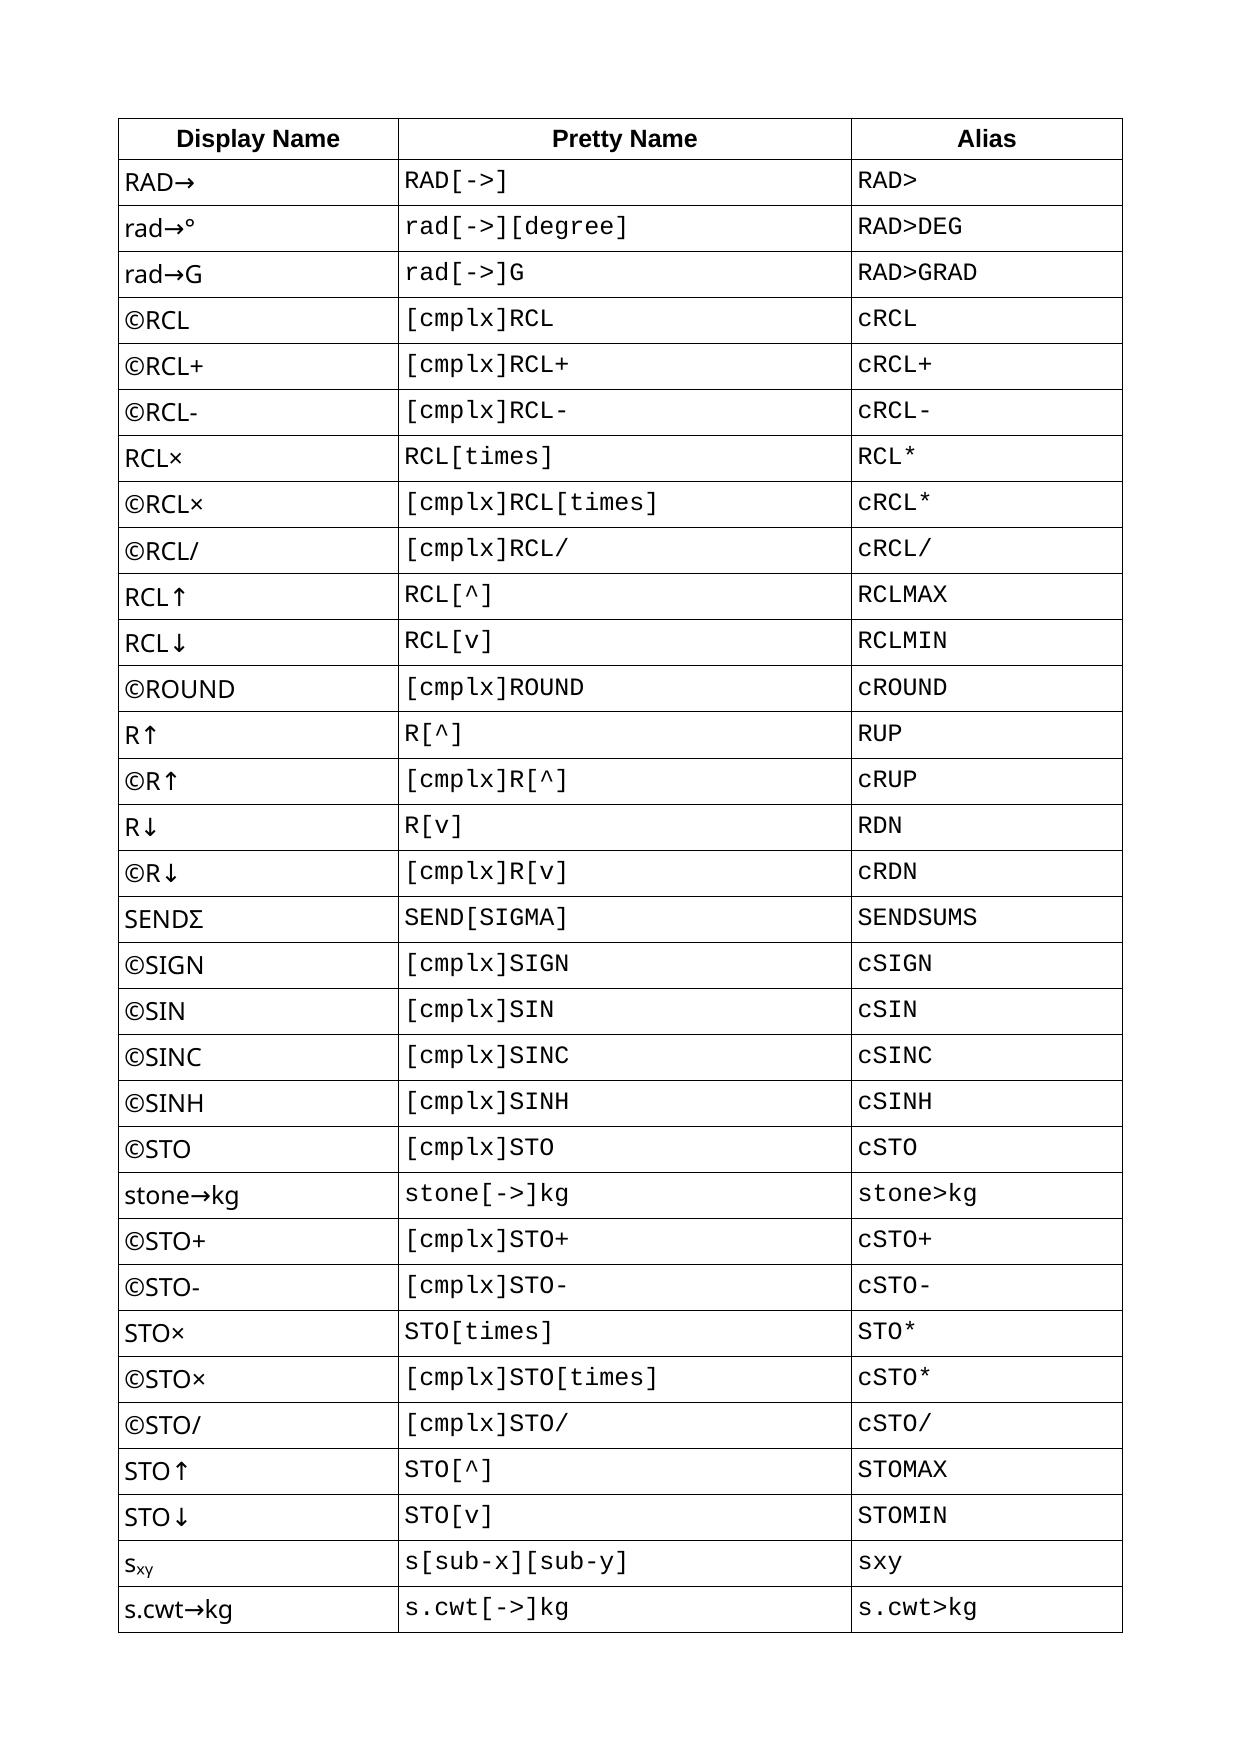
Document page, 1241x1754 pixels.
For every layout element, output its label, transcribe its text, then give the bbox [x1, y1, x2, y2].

table_cell s[sub-x][sub-y] [399, 1541, 851, 1586]
table_cell STOMIN [852, 1495, 1122, 1540]
table_cell [cmplx]RCL [399, 298, 851, 343]
table_cell [cmplx]SINH [399, 1081, 851, 1126]
table_cell RCL* [852, 436, 1122, 481]
table_cell cRDN [852, 851, 1122, 896]
table_cell STO[^] [399, 1449, 851, 1494]
table_cell SENDSUMS [852, 897, 1122, 942]
table_cell cSTO [852, 1127, 1122, 1172]
table_cell [cmplx]RCL- [399, 390, 851, 435]
table_cell RAD→ [119, 160, 398, 205]
table_cell ©SIN [119, 989, 398, 1034]
table_cell STO↓ [119, 1495, 398, 1540]
table_cell cRCL* [852, 482, 1122, 527]
table_cell rad[->][degree] [399, 206, 851, 251]
table_cell s.cwt>kg [852, 1587, 1122, 1632]
table_cell cSTO- [852, 1265, 1122, 1310]
table_cell ©SIGN [119, 943, 398, 988]
table_cell sₓᵧ [119, 1541, 398, 1586]
table_cell ©RCL× [119, 482, 398, 527]
table_cell rad→° [119, 206, 398, 251]
table_cell ©RCL- [119, 390, 398, 435]
table_cell STO× [119, 1311, 398, 1356]
table_cell ©STO× [119, 1357, 398, 1402]
table_cell RCL↓ [119, 620, 398, 665]
table_cell R[^] [399, 712, 851, 757]
table_cell cSTO* [852, 1357, 1122, 1402]
table_cell ©STO- [119, 1265, 398, 1310]
table_cell R↓ [119, 805, 398, 849]
table_cell ©RCL/ [119, 528, 398, 573]
table_cell rad[->]G [399, 252, 851, 297]
table_cell [cmplx]STO- [399, 1265, 851, 1310]
table_cell RUP [852, 712, 1122, 757]
table_cell RAD> [852, 160, 1122, 205]
table_cell cROUND [852, 666, 1122, 711]
table_cell stone[->]kg [399, 1173, 851, 1218]
table_cell cSINC [852, 1035, 1122, 1080]
table_cell ©STO/ [119, 1403, 398, 1448]
table_cell [cmplx]STO+ [399, 1219, 851, 1264]
table_cell cRCL+ [852, 344, 1122, 389]
table_cell RCL[v] [399, 620, 851, 665]
table_cell RDN [852, 805, 1122, 849]
table_cell cRCL- [852, 390, 1122, 435]
table_cell STO↑ [119, 1449, 398, 1494]
table_cell RAD[->] [399, 160, 851, 205]
table_cell [cmplx]STO/ [399, 1403, 851, 1448]
table_cell stone>kg [852, 1173, 1122, 1218]
table_cell cSIGN [852, 943, 1122, 988]
table_cell STO* [852, 1311, 1122, 1356]
table_cell RCLMAX [852, 574, 1122, 619]
table_cell RAD>GRAD [852, 252, 1122, 297]
table_cell cRCL [852, 298, 1122, 343]
table_cell RCL× [119, 436, 398, 481]
table_cell cRUP [852, 759, 1122, 803]
table_cell STO[v] [399, 1495, 851, 1540]
table_cell STOMAX [852, 1449, 1122, 1494]
table_cell [cmplx]SIN [399, 989, 851, 1034]
table_cell ©SINH [119, 1081, 398, 1126]
table_cell [cmplx]SINC [399, 1035, 851, 1080]
table_cell RCL↑ [119, 574, 398, 619]
table_cell ©SINC [119, 1035, 398, 1080]
table_cell cSIN [852, 989, 1122, 1034]
table_cell ©R↑ [119, 759, 398, 803]
table_cell [cmplx]RCL[times] [399, 482, 851, 527]
table_cell sxy [852, 1541, 1122, 1586]
table_cell [cmplx]ROUND [399, 666, 851, 711]
table_cell cSTO/ [852, 1403, 1122, 1448]
table_cell ©RCL+ [119, 344, 398, 389]
table_cell ©RCL [119, 298, 398, 343]
table_cell STO[times] [399, 1311, 851, 1356]
table_cell RCLMIN [852, 620, 1122, 665]
table_cell ©STO [119, 1127, 398, 1172]
table_cell RCL[times] [399, 436, 851, 481]
table_cell [cmplx]RCL/ [399, 528, 851, 573]
table_cell rad→G [119, 252, 398, 297]
table_cell s.cwt→kg [119, 1587, 398, 1632]
table_header Display Name [119, 119, 398, 159]
table_header Pretty Name [399, 119, 851, 159]
table_cell RAD>DEG [852, 206, 1122, 251]
table_cell R↑ [119, 712, 398, 757]
table_cell s.cwt[->]kg [399, 1587, 851, 1632]
table_cell cSINH [852, 1081, 1122, 1126]
table_cell [cmplx]R[^] [399, 759, 851, 803]
table_cell [cmplx]SIGN [399, 943, 851, 988]
table_cell RCL[^] [399, 574, 851, 619]
table_cell [cmplx]RCL+ [399, 344, 851, 389]
table_cell [cmplx]STO[times] [399, 1357, 851, 1402]
table_cell ©R↓ [119, 851, 398, 896]
table_cell stone→kg [119, 1173, 398, 1218]
table_cell SENDΣ [119, 897, 398, 942]
table_cell ©STO+ [119, 1219, 398, 1264]
table_cell SEND[SIGMA] [399, 897, 851, 942]
table_cell R[v] [399, 805, 851, 849]
table_cell [cmplx]R[v] [399, 851, 851, 896]
table_header Alias [852, 119, 1122, 159]
table_cell cSTO+ [852, 1219, 1122, 1264]
table_cell cRCL/ [852, 528, 1122, 573]
table_cell [cmplx]STO [399, 1127, 851, 1172]
table_cell ©ROUND [119, 666, 398, 711]
